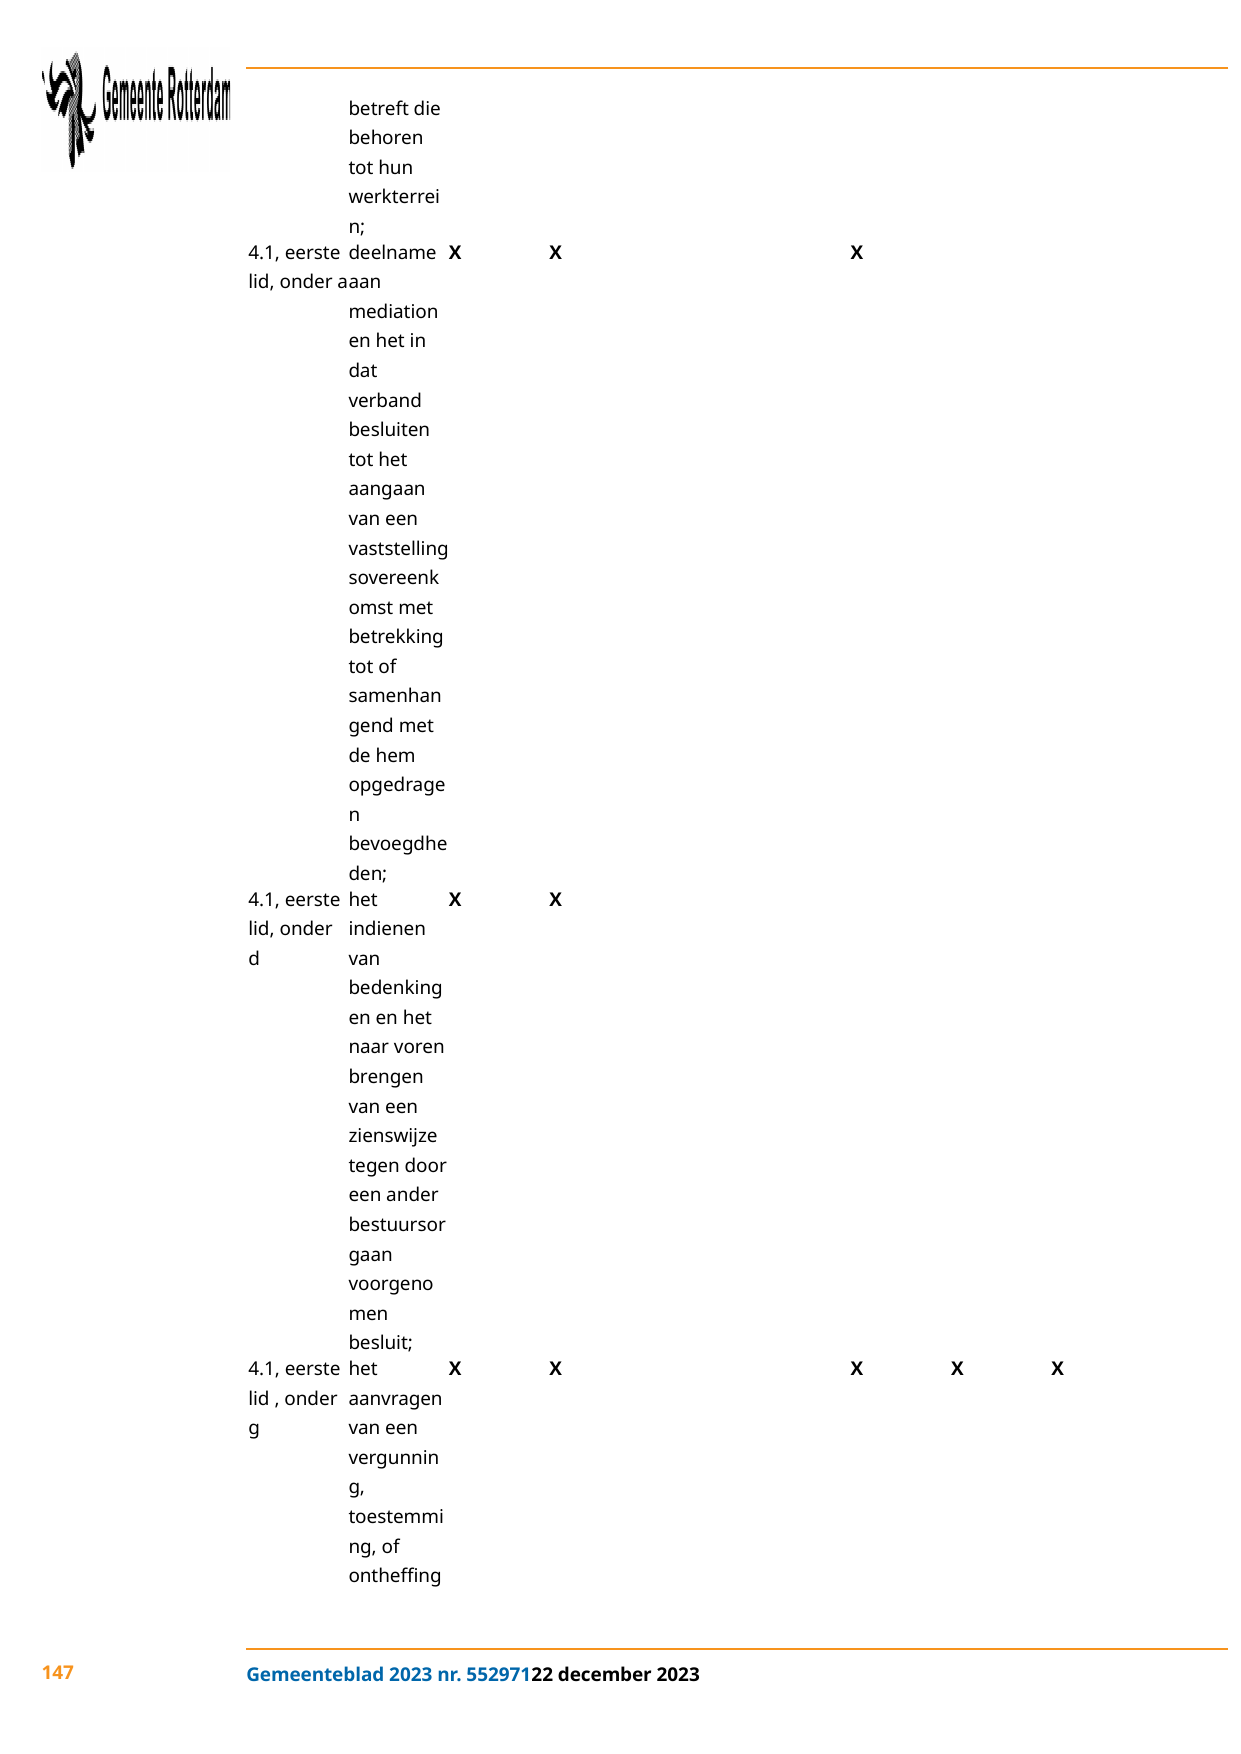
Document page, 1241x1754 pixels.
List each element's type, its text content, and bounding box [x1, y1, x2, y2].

table_cell het indienen van bedenkingen en het naar voren brengen van een zienswijze tegen door een ander bestuursorgaan voorgenomen besluit; [348, 886, 449, 1355]
table_cell [650, 95, 750, 239]
table_cell [951, 239, 1051, 886]
table_cell X [549, 886, 649, 1355]
table_cell [650, 239, 750, 886]
table_cell [1051, 886, 1152, 1355]
table_cell X [449, 239, 549, 886]
table_cell 4.1, eerste lid , onder g [248, 1355, 348, 1588]
table_cell [951, 95, 1051, 239]
table_cell het aanvragen van een vergunning, toestemming, of ontheffing [348, 1355, 449, 1588]
table_cell X [449, 886, 549, 1355]
picture [41, 47, 231, 172]
table_cell X [850, 1355, 951, 1588]
table_cell [750, 239, 850, 886]
table_cell betreft die behoren tot hun werkterrein; [348, 95, 449, 239]
table_cell deelname aan mediation en het in dat verband besluiten tot het aangaan van een vaststellingsovereenkomst met betrekking tot of samenhangend met de hem opgedragen bevoegdheden; [348, 239, 449, 886]
table_cell [1051, 239, 1152, 886]
table_cell X [549, 239, 649, 886]
table_cell 4.1, eerste lid, onder a [248, 239, 348, 886]
table_cell [549, 95, 649, 239]
table_cell [850, 95, 951, 239]
table_cell [750, 886, 850, 1355]
table_cell [650, 1355, 750, 1588]
table_cell [1051, 95, 1152, 239]
table_cell [850, 886, 951, 1355]
table_cell X [951, 1355, 1051, 1588]
table_cell X [850, 239, 951, 886]
table_cell X [449, 1355, 549, 1588]
table_cell X [549, 1355, 649, 1588]
table_cell [248, 95, 348, 239]
table_cell [750, 95, 850, 239]
table_cell [951, 886, 1051, 1355]
table_cell [750, 1355, 850, 1588]
table_cell 4.1, eerste lid, onder d [248, 886, 348, 1355]
table_cell [449, 95, 549, 239]
table_cell [650, 886, 750, 1355]
table_cell X [1051, 1355, 1152, 1588]
